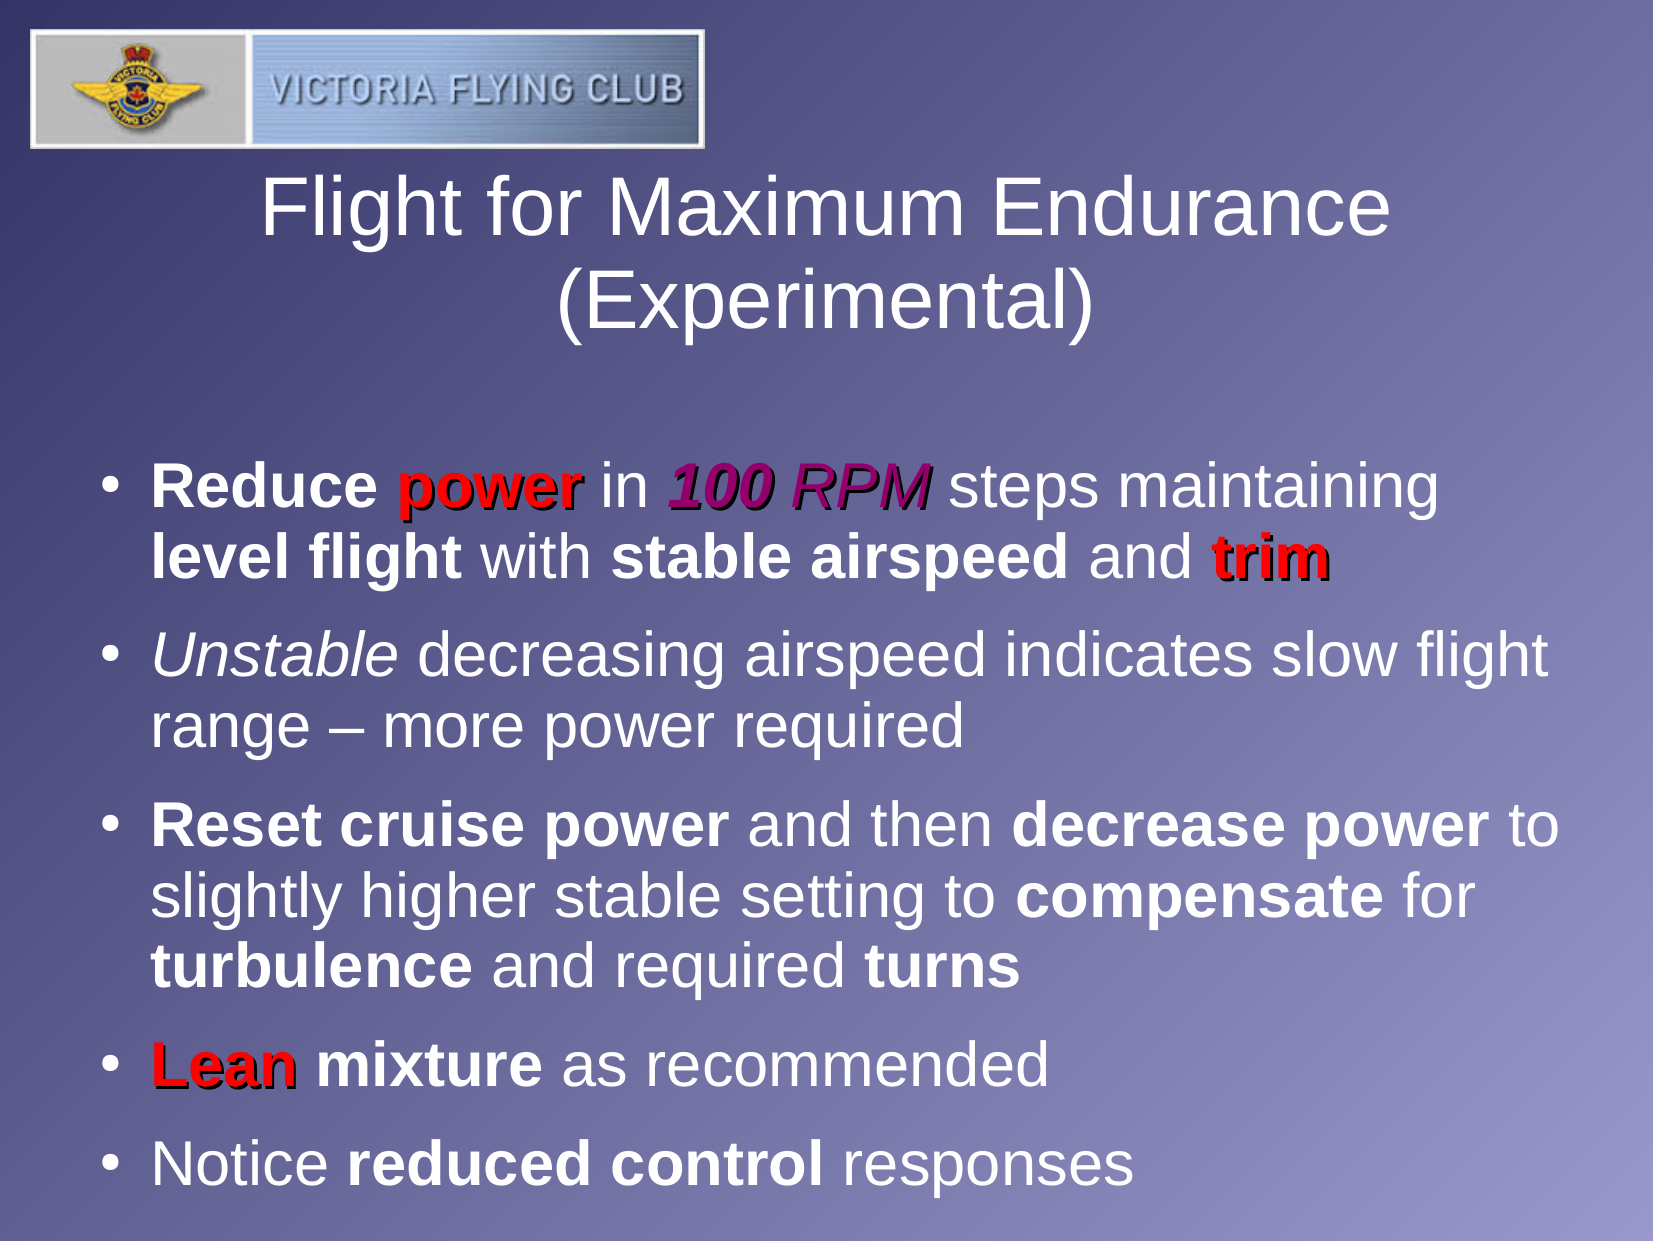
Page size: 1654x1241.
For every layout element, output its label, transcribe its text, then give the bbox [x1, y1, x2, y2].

title Flight for Maximum Endurance (Experimental) [82, 150, 1571, 358]
picture [30, 29, 705, 149]
list Reduce power in 100 RPM steps maintaining level flight with stable airspeed and trim Unstable decreasing airspeed indicates slow flight range – more power required Reset cruise power and then decrease power to slightly higher stable setting to compensate for turbulence and required turns Lean mixture as recommended Notice reduced control responses [82, 450, 1571, 1201]
